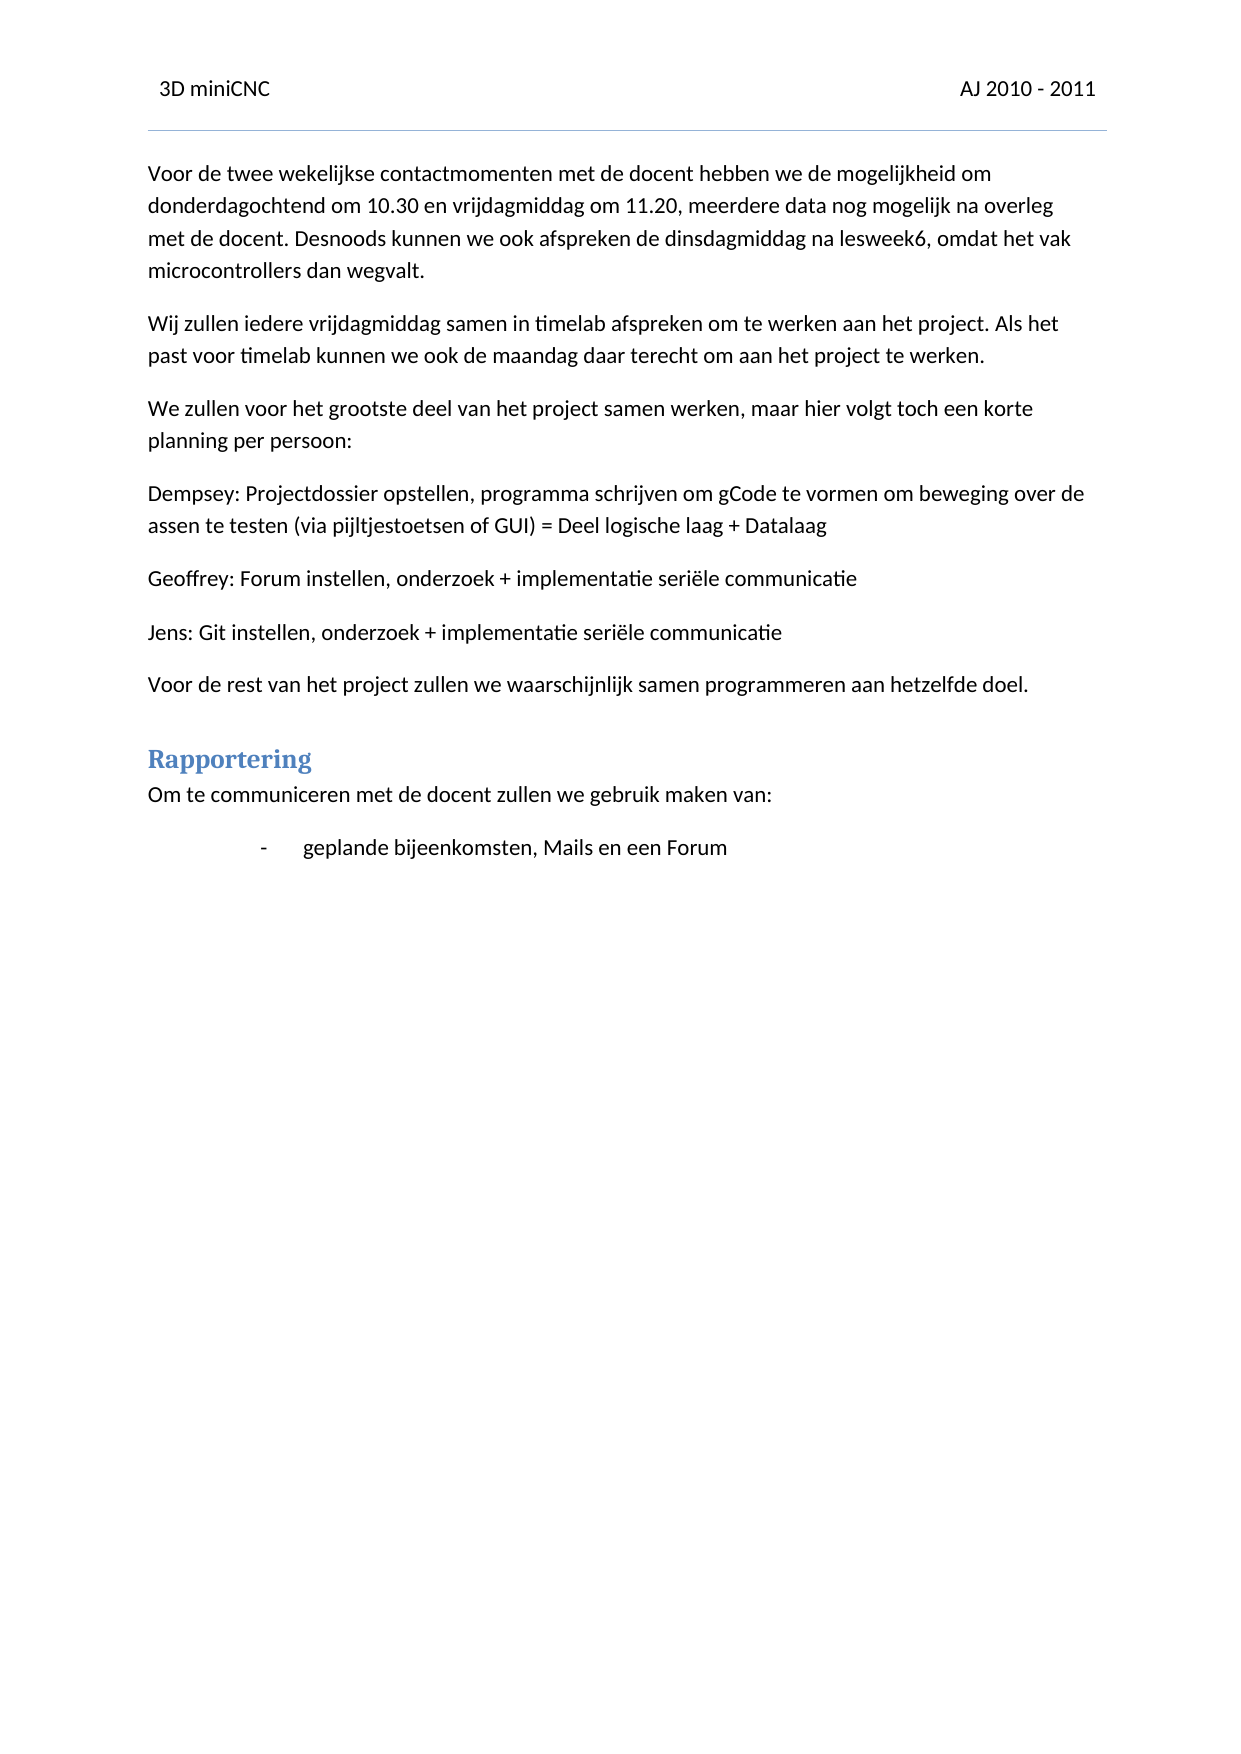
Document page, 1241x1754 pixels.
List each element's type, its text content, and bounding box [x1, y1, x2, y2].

text Jens: Git instellen, onderzoek + implementatie seriële communicatie [148, 618, 1093, 646]
text Wij zullen iedere vrijdagmiddag samen in timelab afspreken om te werken aan het project. Als het past voor timelab kunnen we ook de maandag daar terecht om aan het project te werken. [148, 309, 1093, 369]
text We zullen voor het grootste deel van het project samen werken, maar hier volgt toch een korte planning per persoon: [148, 394, 1093, 454]
subtitle Rapportering [148, 744, 1093, 776]
text Geoffrey: Forum instellen, onderzoek + implementatie seriële communicatie [148, 564, 1093, 593]
text Voor de rest van het project zullen we waarschijnlijk samen programmeren aan hetzelfde doel. [148, 671, 1093, 699]
text Dempsey: Projectdossier opstellen, programma schrijven om gCode te vormen om beweging over de assen te testen (via pijltjestoetsen of GUI) = Deel logische laag + Datalaag [148, 479, 1093, 539]
text Voor de twee wekelijkse contactmomenten met de docent hebben we de mogelijkheid om donderdagochtend om 10.30 en vrijdagmiddag om 11.20, meerdere data nog mogelijk na overleg met de docent. Desnoods kunnen we ook afspreken de dinsdagmiddag na lesweek6, omdat het vak microcontrollers dan wegvalt. [148, 159, 1093, 284]
text Om te communiceren met de docent zullen we gebruik maken van: [148, 780, 1093, 808]
list geplande bijeenkomsten, Mails en een Forum [260, 833, 1093, 861]
